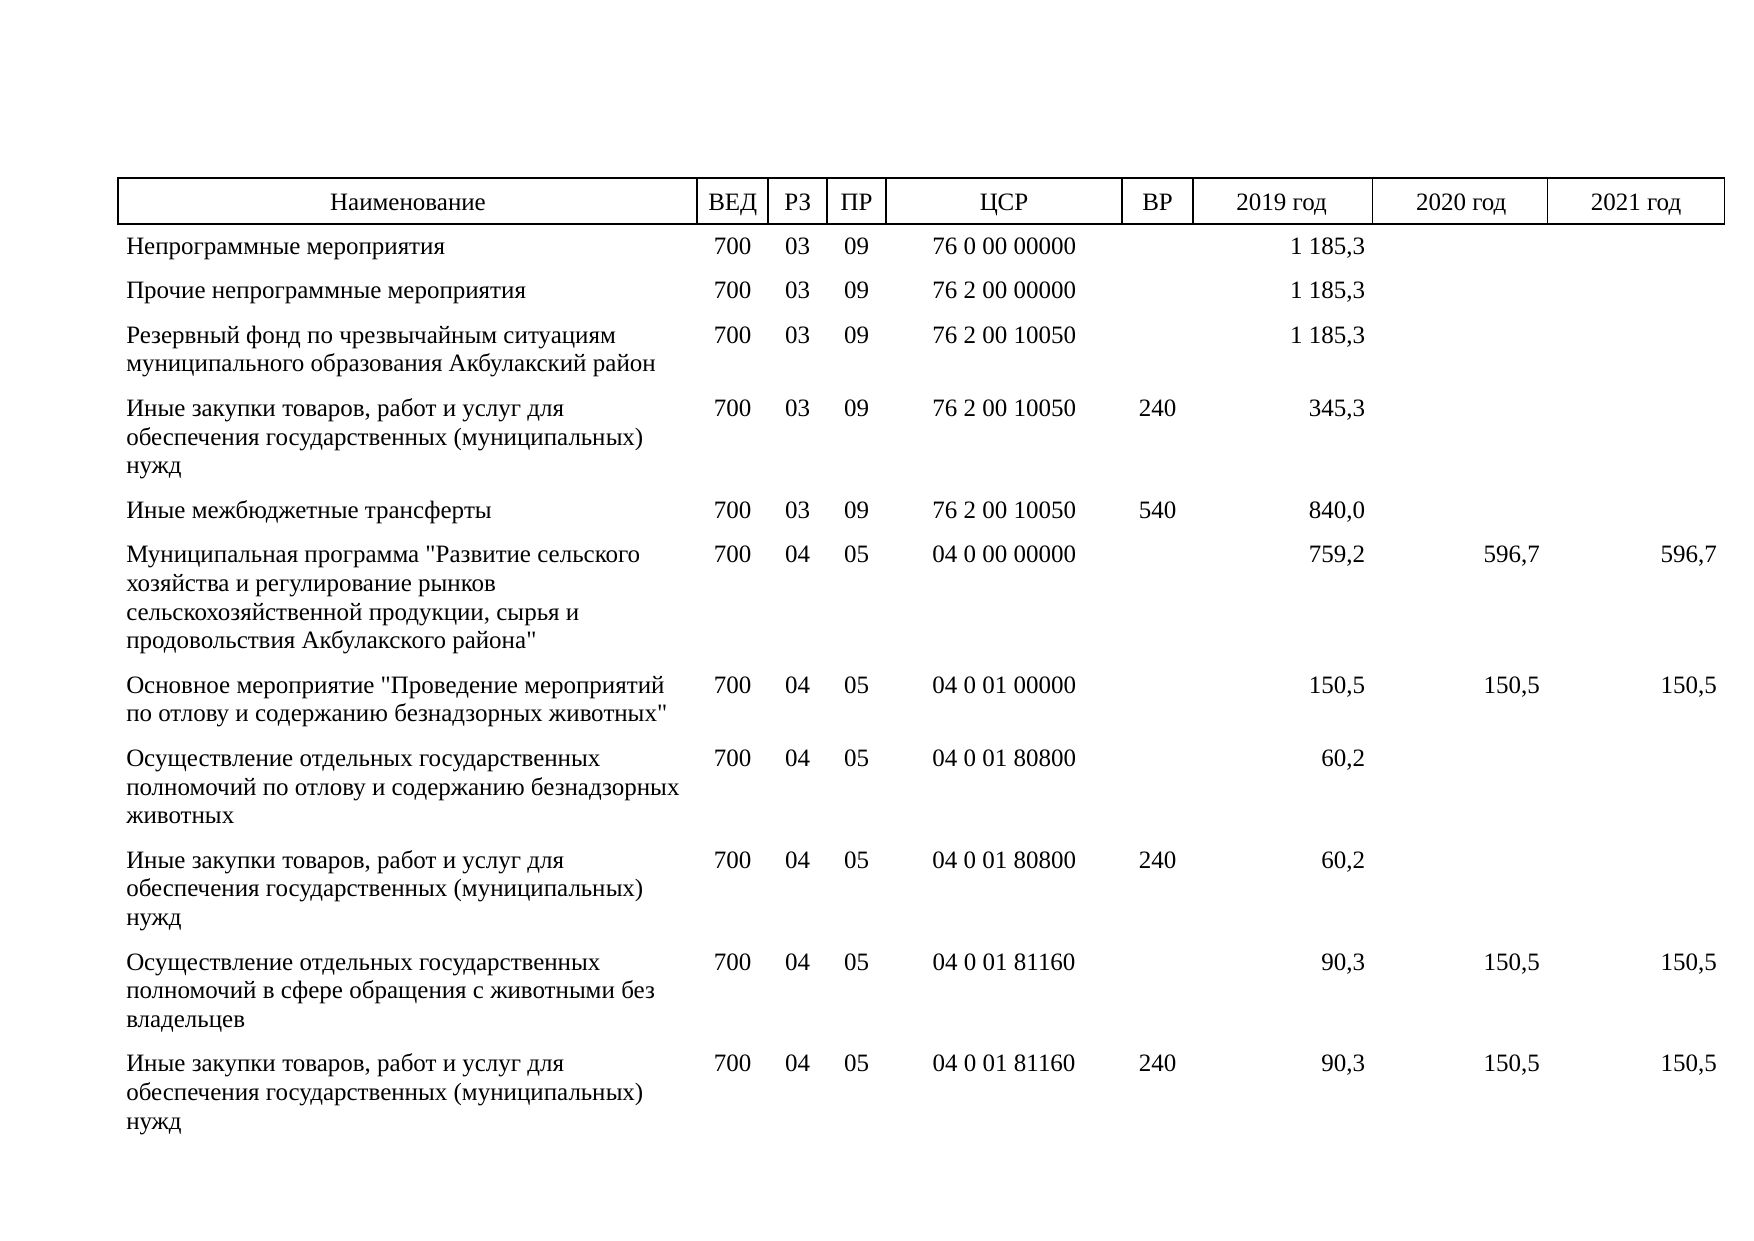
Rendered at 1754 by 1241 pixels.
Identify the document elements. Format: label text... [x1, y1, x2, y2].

table_cell Основное мероприятие "Проведение мероприятий по отлову и содержанию безнадзорных животных" [118, 662, 697, 735]
table_header РЗ [776, 187, 819, 215]
table_cell 150,5 [1547, 1041, 1724, 1143]
table_header [119, 179, 696, 223]
table_cell 596,7 [1547, 531, 1724, 662]
table_cell 90,3 [1193, 1041, 1372, 1143]
table_cell 700 [697, 487, 768, 531]
table_header ЦСР [894, 187, 1114, 215]
table_header ВЕД [705, 187, 760, 215]
table_cell 05 [827, 531, 886, 662]
table_cell 04 [768, 837, 827, 939]
table_cell [1373, 837, 1547, 939]
table_cell [1373, 735, 1547, 837]
table_cell Муниципальная программа "Развитие сельского хозяйства и регулирование рынков сельскохозяйственной продукции, сырья и продовольствия Акбулакского района" [118, 531, 697, 662]
table_cell 150,5 [1373, 662, 1547, 735]
table_cell 04 0 01 00000 [886, 662, 1122, 735]
table_cell 04 0 01 81160 [886, 1041, 1122, 1143]
table_cell [1122, 662, 1193, 735]
table_cell 09 [827, 385, 886, 487]
table_cell 240 [1122, 1041, 1193, 1143]
table_cell Осуществление отдельных государственных полномочий по отлову и содержанию безнадзорных животных [118, 735, 697, 837]
table_cell 04 0 01 80800 [886, 735, 1122, 837]
table_cell 04 [768, 662, 827, 735]
table_cell 09 [827, 487, 886, 531]
table_cell Иные закупки товаров, работ и услуг для обеспечения государственных (муниципальных) нужд [118, 385, 697, 487]
table_cell 03 [768, 225, 827, 268]
table_header [698, 179, 767, 223]
table_cell [1373, 225, 1547, 268]
table_header ВР [1130, 187, 1185, 215]
table_cell [1547, 487, 1724, 531]
table_cell [1122, 312, 1193, 385]
table_cell 596,7 [1373, 531, 1547, 662]
table_cell [1547, 735, 1724, 837]
table_cell 700 [697, 735, 768, 837]
table_cell 76 2 00 10050 [886, 385, 1122, 487]
table_cell [1122, 225, 1193, 268]
table_cell 05 [827, 837, 886, 939]
table_cell Иные закупки товаров, работ и услуг для обеспечения государственных (муниципальных) нужд [118, 837, 697, 939]
table_cell 04 [768, 939, 827, 1041]
table_cell 03 [768, 487, 827, 531]
table_cell 90,3 [1193, 939, 1372, 1041]
table_cell [1373, 487, 1547, 531]
table_header 2019 год [1201, 187, 1362, 215]
table_cell 700 [697, 385, 768, 487]
table_cell 76 2 00 10050 [886, 487, 1122, 531]
table_cell 540 [1122, 487, 1193, 531]
table_header [769, 179, 826, 223]
table_cell 05 [827, 662, 886, 735]
table_cell Резервный фонд по чрезвычайным ситуациям муниципального образования Акбулакский район [118, 312, 697, 385]
table_cell 09 [827, 312, 886, 385]
table_cell 150,5 [1373, 1041, 1547, 1143]
table_cell 345,3 [1193, 385, 1372, 487]
table_cell 150,5 [1547, 939, 1724, 1041]
table_cell [1547, 385, 1724, 487]
table_cell 150,5 [1373, 939, 1547, 1041]
table_cell 240 [1122, 385, 1193, 487]
table_cell [1547, 225, 1724, 268]
table_cell 76 2 00 00000 [886, 268, 1122, 312]
table_header Наименование [126, 187, 689, 215]
table_header ПР [835, 187, 878, 215]
table_cell 240 [1122, 837, 1193, 939]
table_cell 04 0 00 00000 [886, 531, 1122, 662]
table_cell 150,5 [1193, 662, 1372, 735]
table_header [887, 179, 1121, 223]
table_cell 04 [768, 735, 827, 837]
table_cell Осуществление отдельных государственных полномочий в сфере обращения с животными без владельцев [118, 939, 697, 1041]
table_cell 03 [768, 385, 827, 487]
table_cell [1547, 268, 1724, 312]
table_cell 700 [697, 225, 768, 268]
table_cell [1373, 312, 1547, 385]
table_cell 76 0 00 00000 [886, 225, 1122, 268]
table_header [828, 179, 885, 223]
table_cell 700 [697, 531, 768, 662]
table_cell 700 [697, 1041, 768, 1143]
table_cell [1122, 939, 1193, 1041]
table_cell 700 [697, 268, 768, 312]
table_header [1123, 179, 1192, 223]
table_cell 150,5 [1547, 662, 1724, 735]
table_cell 700 [697, 662, 768, 735]
table_cell 04 [768, 531, 827, 662]
table_cell Непрограммные мероприятия [118, 225, 697, 268]
table_cell 1 185,3 [1193, 225, 1372, 268]
table_cell 700 [697, 312, 768, 385]
table_cell [1547, 312, 1724, 385]
table_header [1194, 179, 1372, 223]
table_cell 1 185,3 [1193, 312, 1372, 385]
table_cell 04 0 01 81160 [886, 939, 1122, 1041]
table_header [1373, 179, 1547, 223]
table_cell 05 [827, 1041, 886, 1143]
table_cell 09 [827, 225, 886, 268]
table_cell [1373, 268, 1547, 312]
table_cell 60,2 [1193, 735, 1372, 837]
table_cell 05 [827, 939, 886, 1041]
table_cell 1 185,3 [1193, 268, 1372, 312]
table_cell [1122, 531, 1193, 662]
table_cell 03 [768, 312, 827, 385]
table_cell [1122, 735, 1193, 837]
table_cell Иные закупки товаров, работ и услуг для обеспечения государственных (муниципальных) нужд [118, 1041, 697, 1143]
table_cell 04 0 01 80800 [886, 837, 1122, 939]
table_cell 76 2 00 10050 [886, 312, 1122, 385]
table_cell 04 [768, 1041, 827, 1143]
table_cell 60,2 [1193, 837, 1372, 939]
table_cell Иные межбюджетные трансферты [118, 487, 697, 531]
table_cell [1547, 837, 1724, 939]
table_header 2021 год [1555, 187, 1717, 215]
table_header 2020 год [1380, 187, 1542, 215]
table_cell Прочие непрограммные мероприятия [118, 268, 697, 312]
table_cell 05 [827, 735, 886, 837]
table_cell [1373, 385, 1547, 487]
table_cell 759,2 [1193, 531, 1372, 662]
table_cell 840,0 [1193, 487, 1372, 531]
table_cell 700 [697, 939, 768, 1041]
table_cell 700 [697, 837, 768, 939]
table_cell 09 [827, 268, 886, 312]
table_header [1548, 179, 1724, 223]
table_cell [1122, 268, 1193, 312]
table_cell 03 [768, 268, 827, 312]
